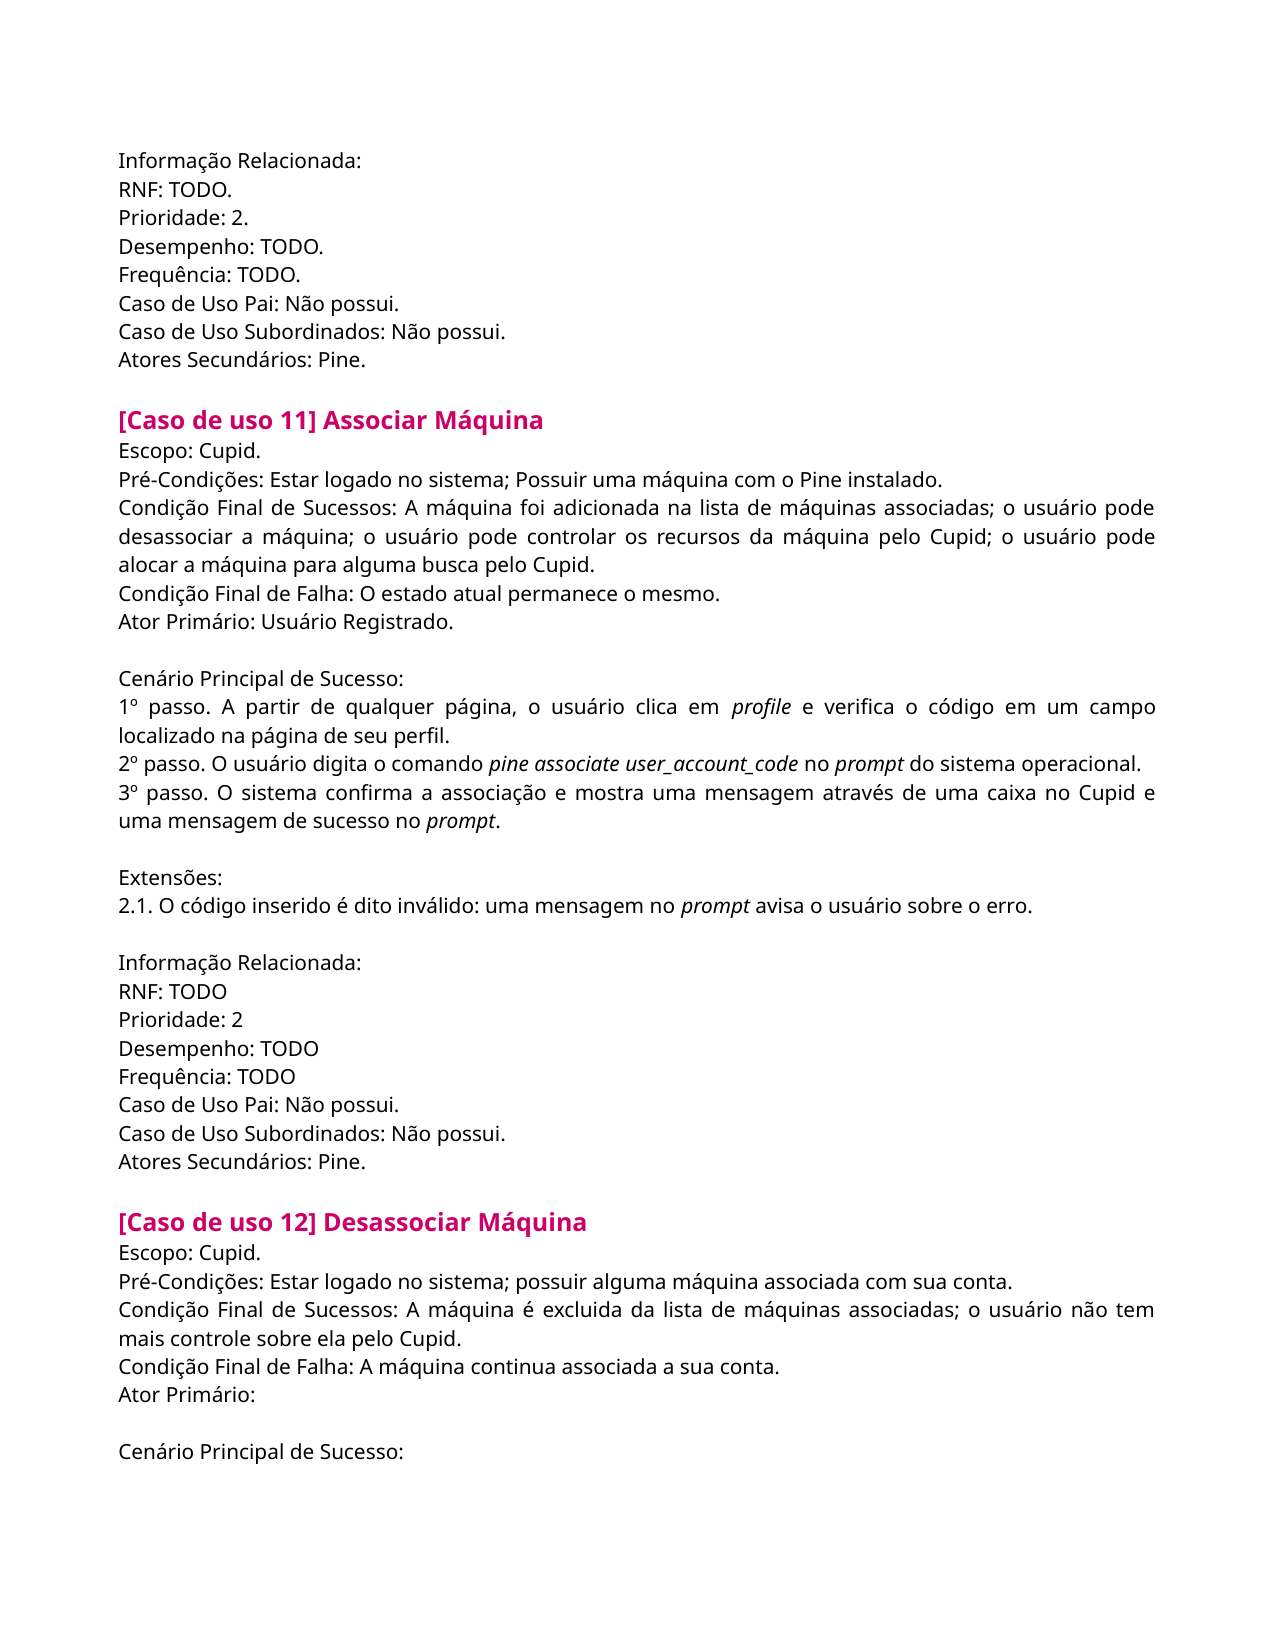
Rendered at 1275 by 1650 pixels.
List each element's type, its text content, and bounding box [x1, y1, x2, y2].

text Pré-Condições: Estar logado no sistema; Possuir uma máquina com o Pine instalado. [118, 465, 1157, 493]
text Condição Final de Falha: A máquina continua associada a sua conta. [118, 1352, 1157, 1381]
text Ator Primário: Usuário Registrado. [118, 607, 1157, 636]
text Frequência: TODO [118, 1062, 1157, 1091]
text Extensões: [118, 863, 1157, 892]
text Condição Final de Sucessos: A máquina é excluida da lista de máquinas associadas; o usuário não tem mais controle sobre ela pelo Cupid. [118, 1295, 1157, 1352]
text [Caso de uso 12] Desassociar Máquina [118, 1204, 1157, 1238]
text Caso de Uso Pai: Não possui. [118, 1091, 1157, 1119]
text Desempenho: TODO. [118, 232, 1157, 260]
text Escopo: Cupid. [118, 1238, 1157, 1267]
text Informação Relacionada: [118, 948, 1157, 977]
text RNF: TODO. [118, 175, 1157, 203]
text 1º passo. A partir de qualquer página, o usuário clica em profile e verifica o código em um campo localizado na página de seu perfil. [118, 692, 1157, 749]
text 2.1. O código inserido é dito inválido: uma mensagem no prompt avisa o usuário sobre o erro. [118, 892, 1157, 920]
text [Caso de uso 11] Associar Máquina [118, 402, 1157, 437]
text 2º passo. O usuário digita o comando pine associate user_account_code no prompt do sistema operacional. [118, 749, 1157, 778]
text Cenário Principal de Sucesso: [118, 1437, 1157, 1466]
text Escopo: Cupid. [118, 437, 1157, 465]
text Frequência: TODO. [118, 260, 1157, 289]
text Caso de Uso Pai: Não possui. [118, 289, 1157, 317]
text 3º passo. O sistema confirma a associação e mostra uma mensagem através de uma caixa no Cupid e uma mensagem de sucesso no prompt. [118, 778, 1157, 835]
text RNF: TODO [118, 977, 1157, 1005]
text Caso de Uso Subordinados: Não possui. [118, 317, 1157, 346]
text Ator Primário: [118, 1381, 1157, 1409]
text Pré-Condições: Estar logado no sistema; possuir alguma máquina associada com sua conta. [118, 1267, 1157, 1295]
text Desempenho: TODO [118, 1034, 1157, 1062]
text Condição Final de Falha: O estado atual permanece o mesmo. [118, 579, 1157, 607]
text Prioridade: 2. [118, 203, 1157, 232]
text Caso de Uso Subordinados: Não possui. [118, 1119, 1157, 1147]
text Condição Final de Sucessos: A máquina foi adicionada na lista de máquinas associadas; o usuário pode desassociar a máquina; o usuário pode controlar os recursos da máquina pelo Cupid; o usuário pode alocar a máquina para alguma busca pelo Cupid. [118, 493, 1157, 579]
text Informação Relacionada: [118, 147, 1157, 175]
text Prioridade: 2 [118, 1005, 1157, 1034]
text Atores Secundários: Pine. [118, 346, 1157, 374]
text Cenário Principal de Sucesso: [118, 664, 1157, 692]
text Atores Secundários: Pine. [118, 1147, 1157, 1176]
